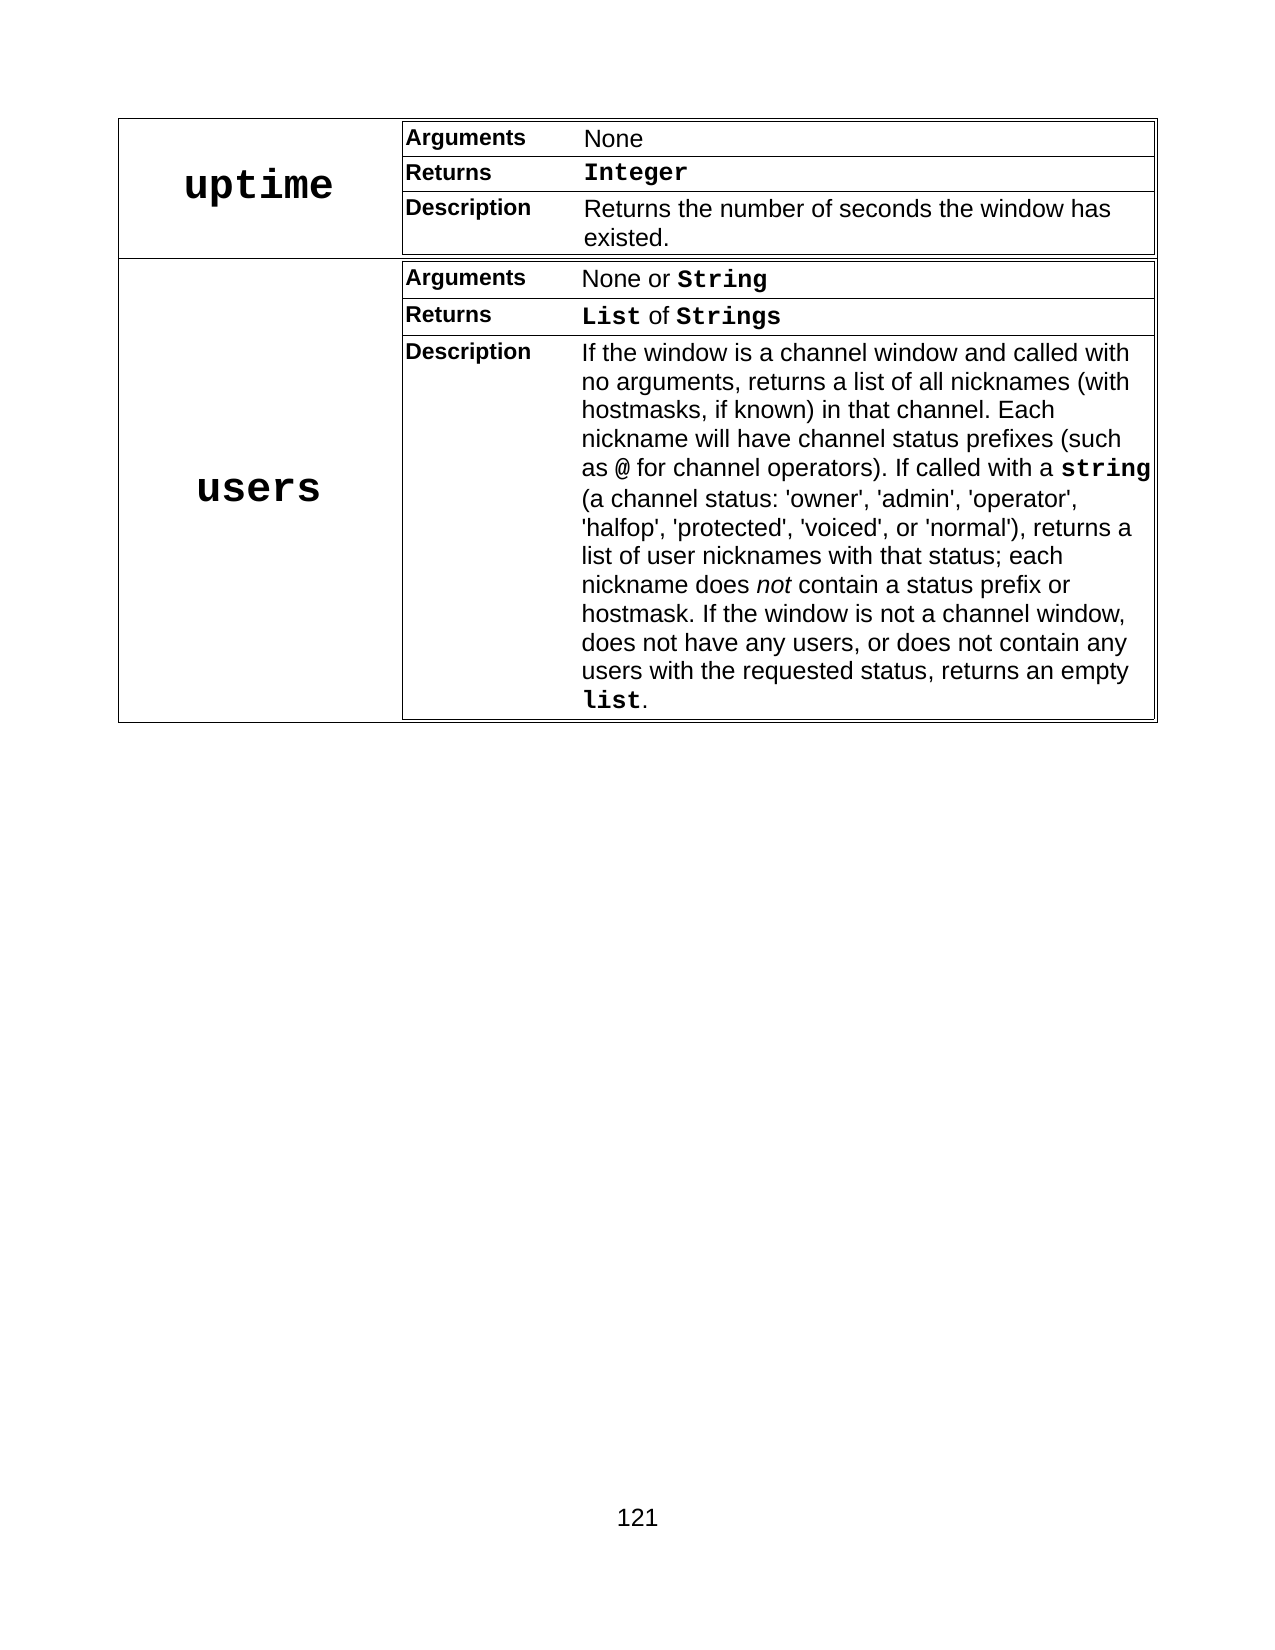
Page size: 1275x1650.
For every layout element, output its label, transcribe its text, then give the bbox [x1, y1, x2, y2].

table_cell uptime [119, 119, 399, 257]
table_header None [581, 122, 1154, 156]
table_cell Returns the number of seconds the window has existed. [581, 192, 1154, 254]
table_header Arguments [403, 122, 581, 156]
table_cell List of Strings [578, 299, 1154, 335]
table_header Arguments [403, 262, 578, 298]
table_cell [399, 259, 1157, 722]
table_cell Description [403, 192, 581, 254]
table_cell Returns [403, 157, 581, 191]
table_cell [399, 119, 1157, 257]
table_cell Integer [581, 157, 1154, 191]
table_cell Returns [403, 299, 578, 335]
table_header None or String [578, 262, 1154, 298]
table_cell If the window is a channel window and called with no arguments, returns a list of all nicknames (with hostmasks, if known) in that channel. Each nickname will have channel status prefixes (such as @ for channel operators). If called with a string (a channel status: 'owner', 'admin', 'operator', 'halfop', 'protected', 'voiced', or 'normal'), returns a list of user nicknames with that status; each nickname does not contain a status prefix or hostmask. If the window is not a channel window, does not have any users, or does not contain any users with the requested status, returns an empty list. [578, 336, 1154, 719]
table_cell Description [403, 336, 578, 719]
table_cell users [119, 259, 399, 722]
